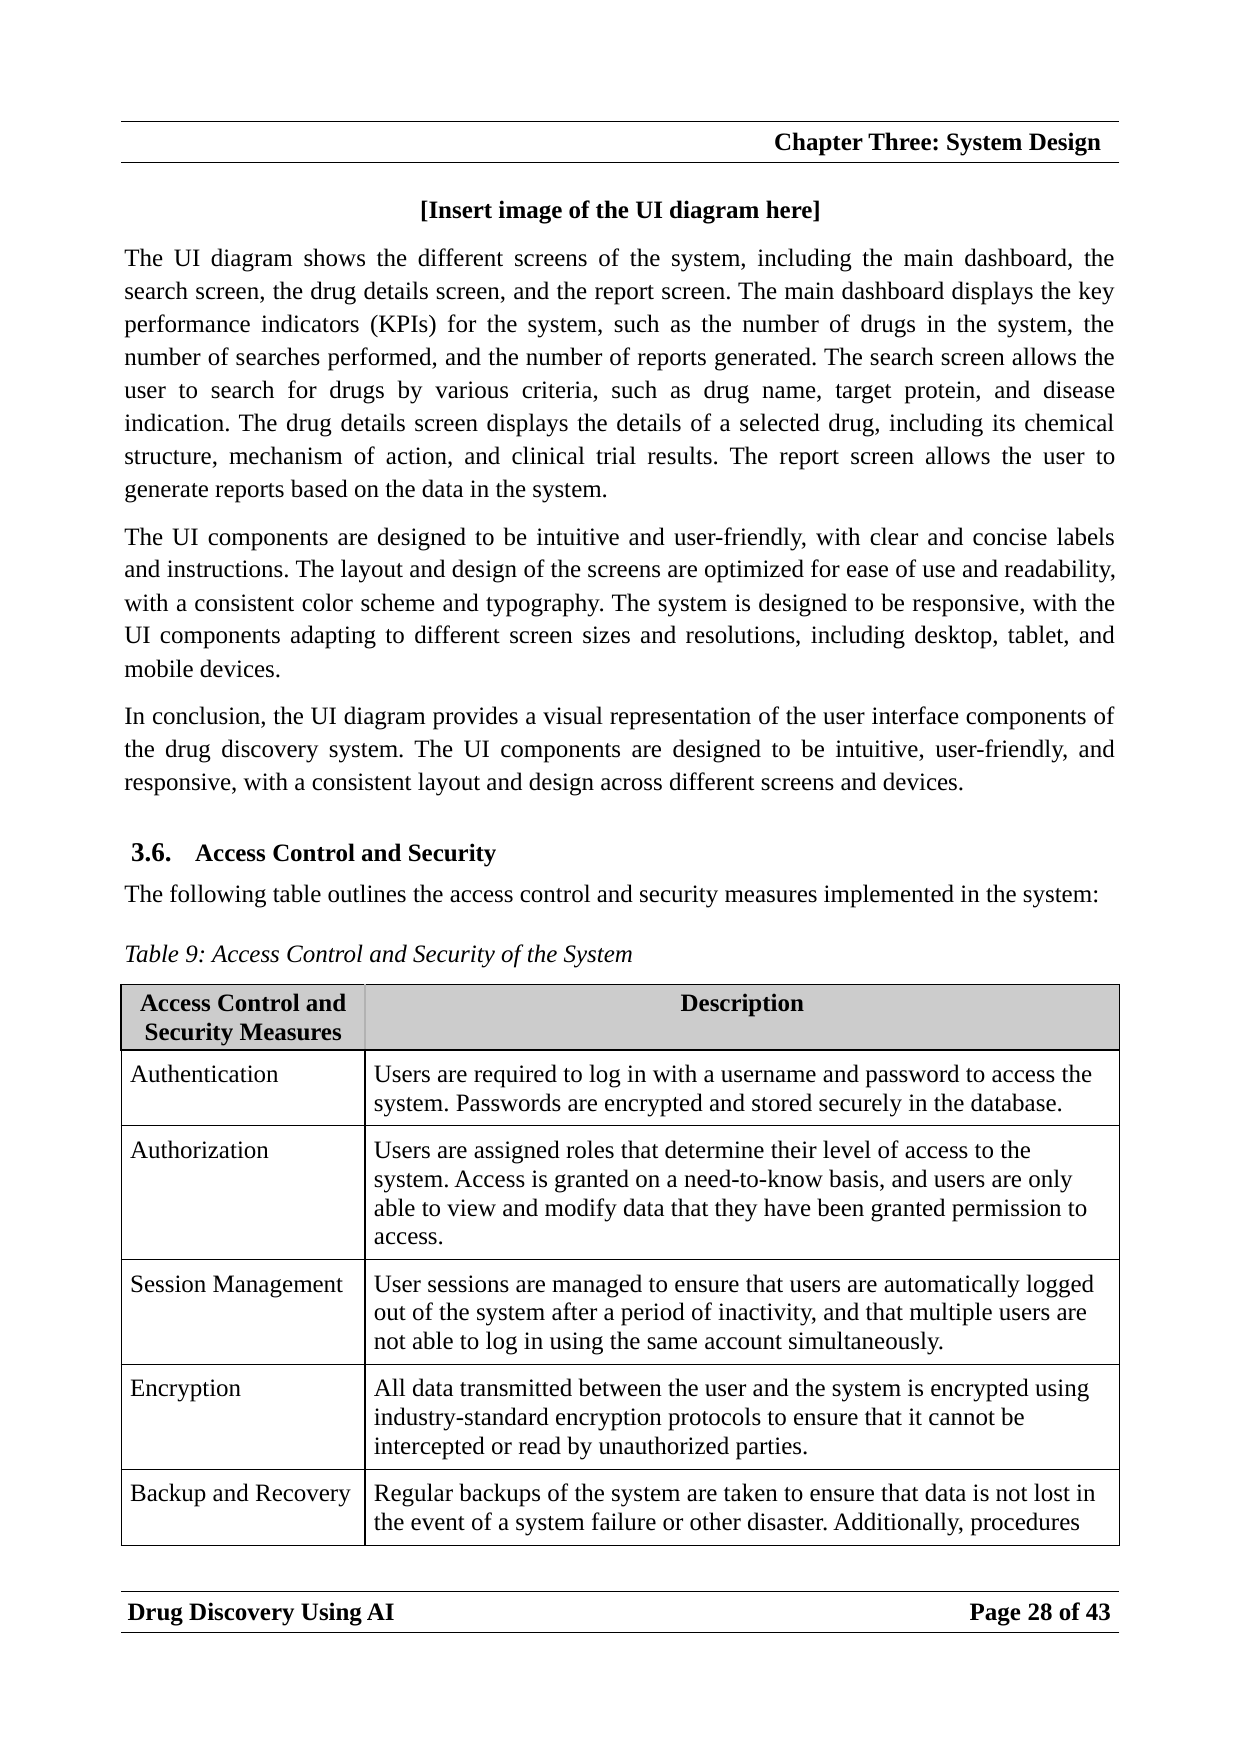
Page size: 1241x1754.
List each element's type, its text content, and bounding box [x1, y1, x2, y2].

table_header Description [366, 985, 1119, 1049]
table_cell Authentication [122, 1051, 364, 1125]
table_cell Backup and Recovery [122, 1470, 364, 1544]
table_cell Authorization [122, 1126, 364, 1259]
table_cell Regular backups of the system are taken to ensure that data is not lost in the event of a system failure or other disaster. Additionally, procedures [366, 1470, 1119, 1544]
text Table 9: Access Control and Security of the System [121, 936, 1119, 971]
table_cell All data transmitted between the user and the system is encrypted using industry-standard encryption protocols to ensure that it cannot be intercepted or read by unauthorized parties. [366, 1365, 1119, 1468]
table_cell Encryption [122, 1365, 364, 1468]
text [Insert image of the UI diagram here] [121, 192, 1119, 224]
text The UI diagram shows the different screens of the system, including the main dashboard, the search screen, the drug details screen, and the report screen. The main dashboard displays the key performance indicators (KPIs) for the system, such as the number of drugs in the system, the number of searches performed, and the number of reports generated. The search screen allows the user to search for drugs by various criteria, such as drug name, target protein, and disease indication. The drug details screen displays the details of a selected drug, including its chemical structure, mechanism of action, and clinical trial results. The report screen allows the user to generate reports based on the data in the system. [121, 240, 1119, 503]
table_cell Session Management [122, 1260, 364, 1364]
table_cell Users are assigned roles that determine their level of access to the system. Access is granted on a need-to-know basis, and users are only able to view and modify data that they have been granted permission to access. [366, 1126, 1119, 1259]
text The following table outlines the access control and security measures implemented in the system: [121, 876, 1119, 908]
text In conclusion, the UI diagram provides a visual representation of the user interface components of the drug discovery system. The UI components are designed to be intuitive, user-friendly, and responsive, with a consistent layout and design across different screens and devices. [121, 698, 1119, 796]
table_cell User sessions are managed to ensure that users are automatically logged out of the system after a period of inactivity, and that multiple users are not able to log in using the same account simultaneously. [366, 1260, 1119, 1364]
subtitle Access Control and Security [121, 833, 1119, 867]
table_header Access Control and Security Measures [122, 985, 364, 1049]
table_cell Users are required to log in with a username and password to access the system. Passwords are encrypted and stored securely in the database. [366, 1051, 1119, 1125]
text The UI components are designed to be intuitive and user-friendly, with clear and concise labels and instructions. The layout and design of the screens are optimized for ease of use and readability, with a consistent color scheme and typography. The system is designed to be responsive, with the UI components adapting to different screen sizes and resolutions, including desktop, tablet, and mobile devices. [121, 518, 1119, 682]
